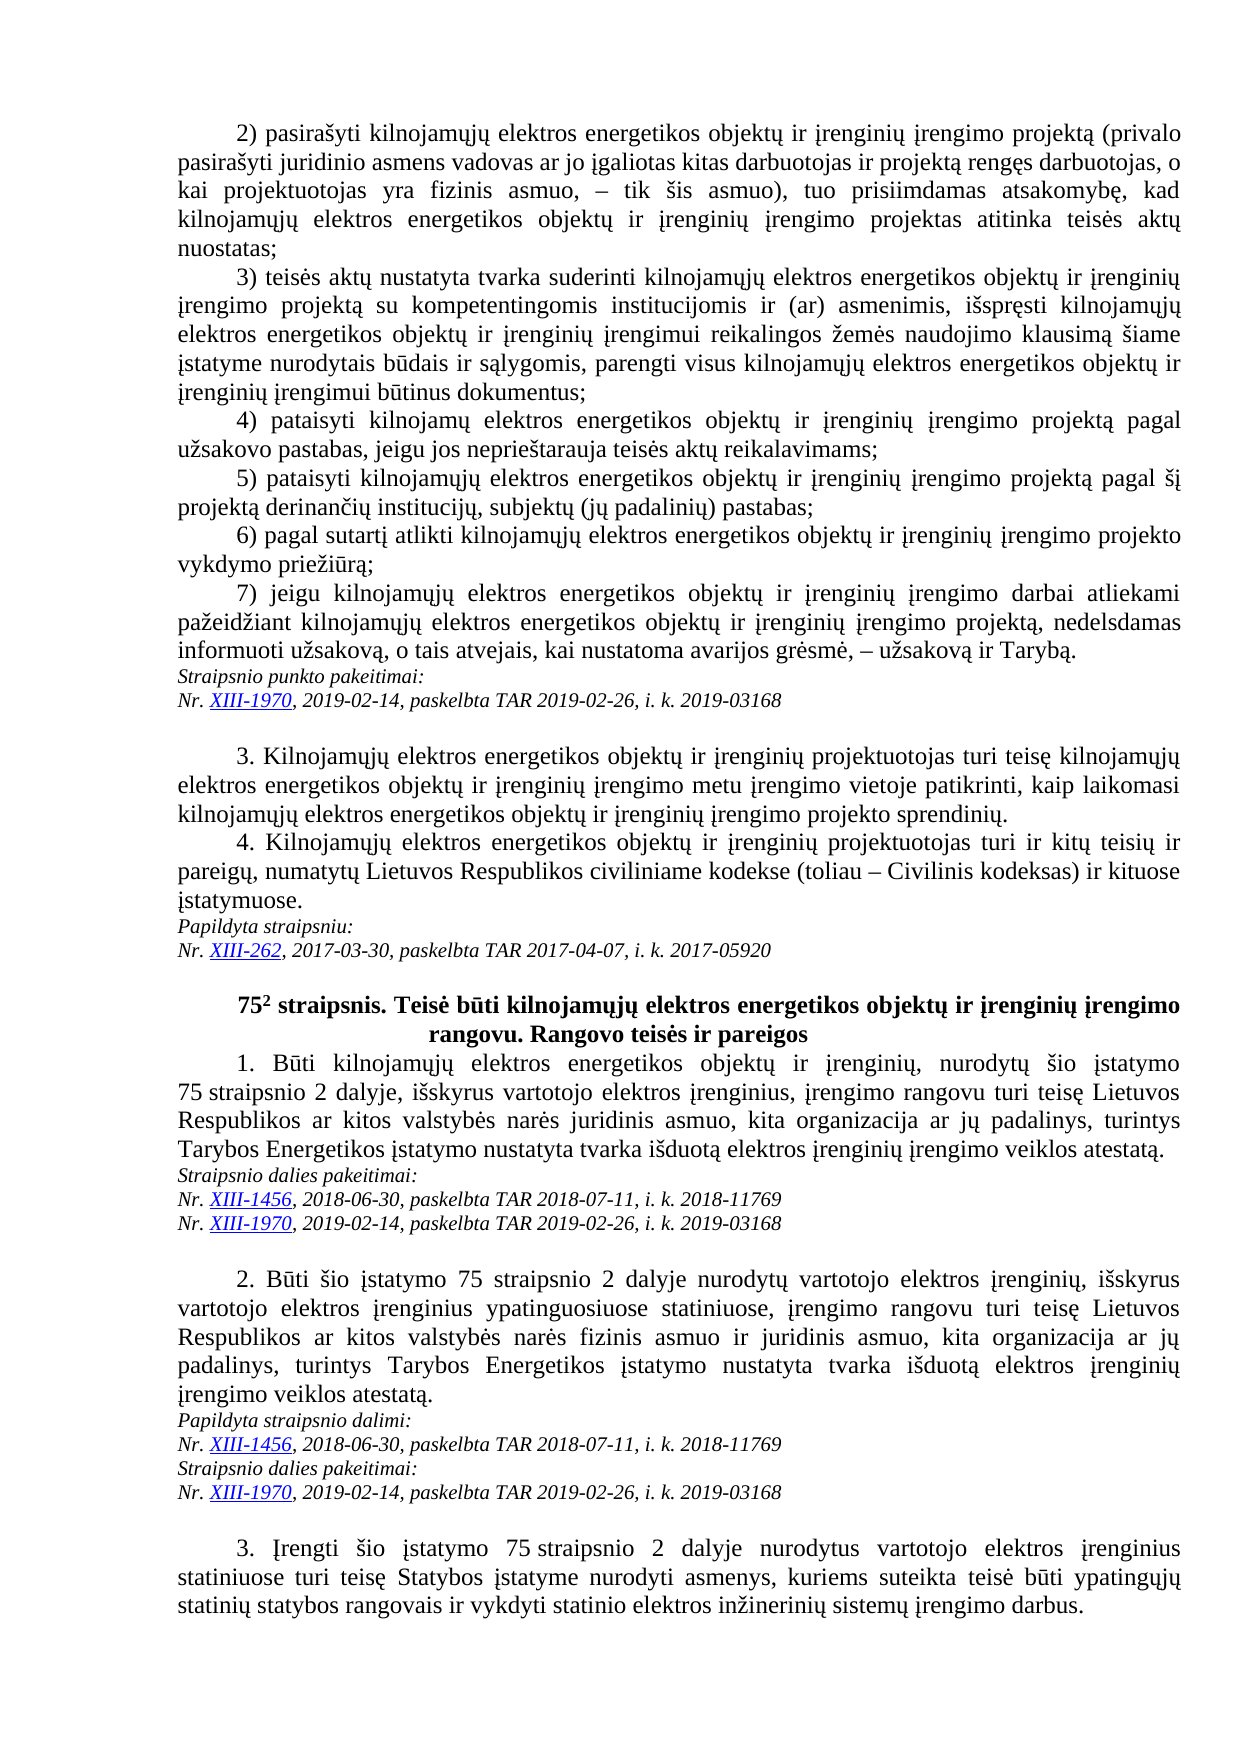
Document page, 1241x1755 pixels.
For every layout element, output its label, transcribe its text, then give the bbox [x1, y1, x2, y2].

text 6) pagal sutartį atlikti kilnojamųjų elektros energetikos objektų ir įrenginių įrengimo projekto vykdymo priežiūrą; [177, 521, 1181, 578]
text 7) jeigu kilnojamųjų elektros energetikos objektų ir įrenginių įrengimo darbai atliekami pažeidžiant kilnojamųjų elektros energetikos objektų ir įrenginių įrengimo projektą, nedelsdamas informuoti užsakovą, o tais atvejais, kai nustatoma avarijos grėsmė, – užsakovą ir Tarybą. [177, 578, 1181, 664]
text Straipsnio dalies pakeitimai: [177, 1456, 1181, 1480]
text Nr. XIII-1970, 2019-02-14, paskelbta TAR 2019-02-26, i. k. 2019-03168 [177, 688, 1181, 712]
text 2) pasirašyti kilnojamųjų elektros energetikos objektų ir įrenginių įrengimo projektą (privalo pasirašyti juridinio asmens vadovas ar jo įgaliotas kitas darbuotojas ir projektą rengęs darbuotojas, o kai projektuotojas yra fizinis asmuo, – tik šis asmuo), tuo prisiimdamas atsakomybę, kad kilnojamųjų elektros energetikos objektų ir įrenginių įrengimo projektas atitinka teisės aktų nuostatas; [177, 118, 1181, 262]
text Papildyta straipsniu: [177, 914, 1181, 938]
text 2. Būti šio įstatymo 75 straipsnio 2 dalyje nurodytų vartotojo elektros įrenginių, išskyrus vartotojo elektros įrenginius ypatinguosiuose statiniuose, įrengimo rangovu turi teisę Lietuvos Respublikos ar kitos valstybės narės fizinis asmuo ir juridinis asmuo, kita organizacija ar jų padalinys, turintys Tarybos Energetikos įstatymo nustatyta tvarka išduotą elektros įrenginių įrengimo veiklos atestatą. [177, 1264, 1181, 1408]
text 4) pataisyti kilnojamų elektros energetikos objektų ir įrenginių įrengimo projektą pagal užsakovo pastabas, jeigu jos neprieštarauja teisės aktų reikalavimams; [177, 406, 1181, 463]
text 3) teisės aktų nustatyta tvarka suderinti kilnojamųjų elektros energetikos objektų ir įrenginių įrengimo projektą su kompetentingomis institucijomis ir (ar) asmenimis, išspręsti kilnojamųjų elektros energetikos objektų ir įrenginių įrengimui reikalingos žemės naudojimo klausimą šiame įstatyme nurodytais būdais ir sąlygomis, parengti visus kilnojamųjų elektros energetikos objektų ir įrenginių įrengimui būtinus dokumentus; [177, 262, 1181, 406]
text Nr. XIII-1970, 2019-02-14, paskelbta TAR 2019-02-26, i. k. 2019-03168 [177, 1211, 1181, 1235]
text 4. Kilnojamųjų elektros energetikos objektų ir įrenginių projektuotojas turi ir kitų teisių ir pareigų, numatytų Lietuvos Respublikos civiliniame kodekse (toliau – Civilinis kodeksas) ir kituose įstatymuose. [177, 827, 1181, 914]
text 3. Kilnojamųjų elektros energetikos objektų ir įrenginių projektuotojas turi teisę kilnojamųjų elektros energetikos objektų ir įrenginių įrengimo metu įrengimo vietoje patikrinti, kaip laikomasi kilnojamųjų elektros energetikos objektų ir įrenginių įrengimo projekto sprendinių. [177, 741, 1181, 827]
text Nr. XIII-262, 2017-03-30, paskelbta TAR 2017-04-07, i. k. 2017-05920 [177, 938, 1181, 962]
text 5) pataisyti kilnojamųjų elektros energetikos objektų ir įrenginių įrengimo projektą pagal šį projektą derinančių institucijų, subjektų (jų padalinių) pastabas; [177, 463, 1181, 521]
text Nr. XIII-1970, 2019-02-14, paskelbta TAR 2019-02-26, i. k. 2019-03168 [177, 1480, 1181, 1504]
text 752 straipsnis. Teisė būti kilnojamųjų elektros energetikos objektų ir įrenginių įrengimo rangovu. Rangovo teisės ir pareigos [237, 991, 1181, 1048]
text Straipsnio punkto pakeitimai: [177, 664, 1181, 688]
text Nr. XIII-1456, 2018-06-30, paskelbta TAR 2018-07-11, i. k. 2018-11769 [177, 1432, 1181, 1456]
text Straipsnio dalies pakeitimai: [177, 1163, 1181, 1187]
text Papildyta straipsnio dalimi: [177, 1408, 1181, 1432]
text 1. Būti kilnojamųjų elektros energetikos objektų ir įrenginių, nurodytų šio įstatymo 75 straipsnio 2 dalyje, išskyrus vartotojo elektros įrenginius, įrengimo rangovu turi teisę Lietuvos Respublikos ar kitos valstybės narės juridinis asmuo, kita organizacija ar jų padalinys, turintys Tarybos Energetikos įstatymo nustatyta tvarka išduotą elektros įrenginių įrengimo veiklos atestatą. [177, 1048, 1181, 1163]
text 3. Įrengti šio įstatymo 75 straipsnio 2 dalyje nurodytus vartotojo elektros įrenginius statiniuose turi teisę Statybos įstatyme nurodyti asmenys, kuriems suteikta teisė būti ypatingųjų statinių statybos rangovais ir vykdyti statinio elektros inžinerinių sistemų įrengimo darbus. [177, 1533, 1181, 1619]
text Nr. XIII-1456, 2018-06-30, paskelbta TAR 2018-07-11, i. k. 2018-11769 [177, 1187, 1181, 1211]
